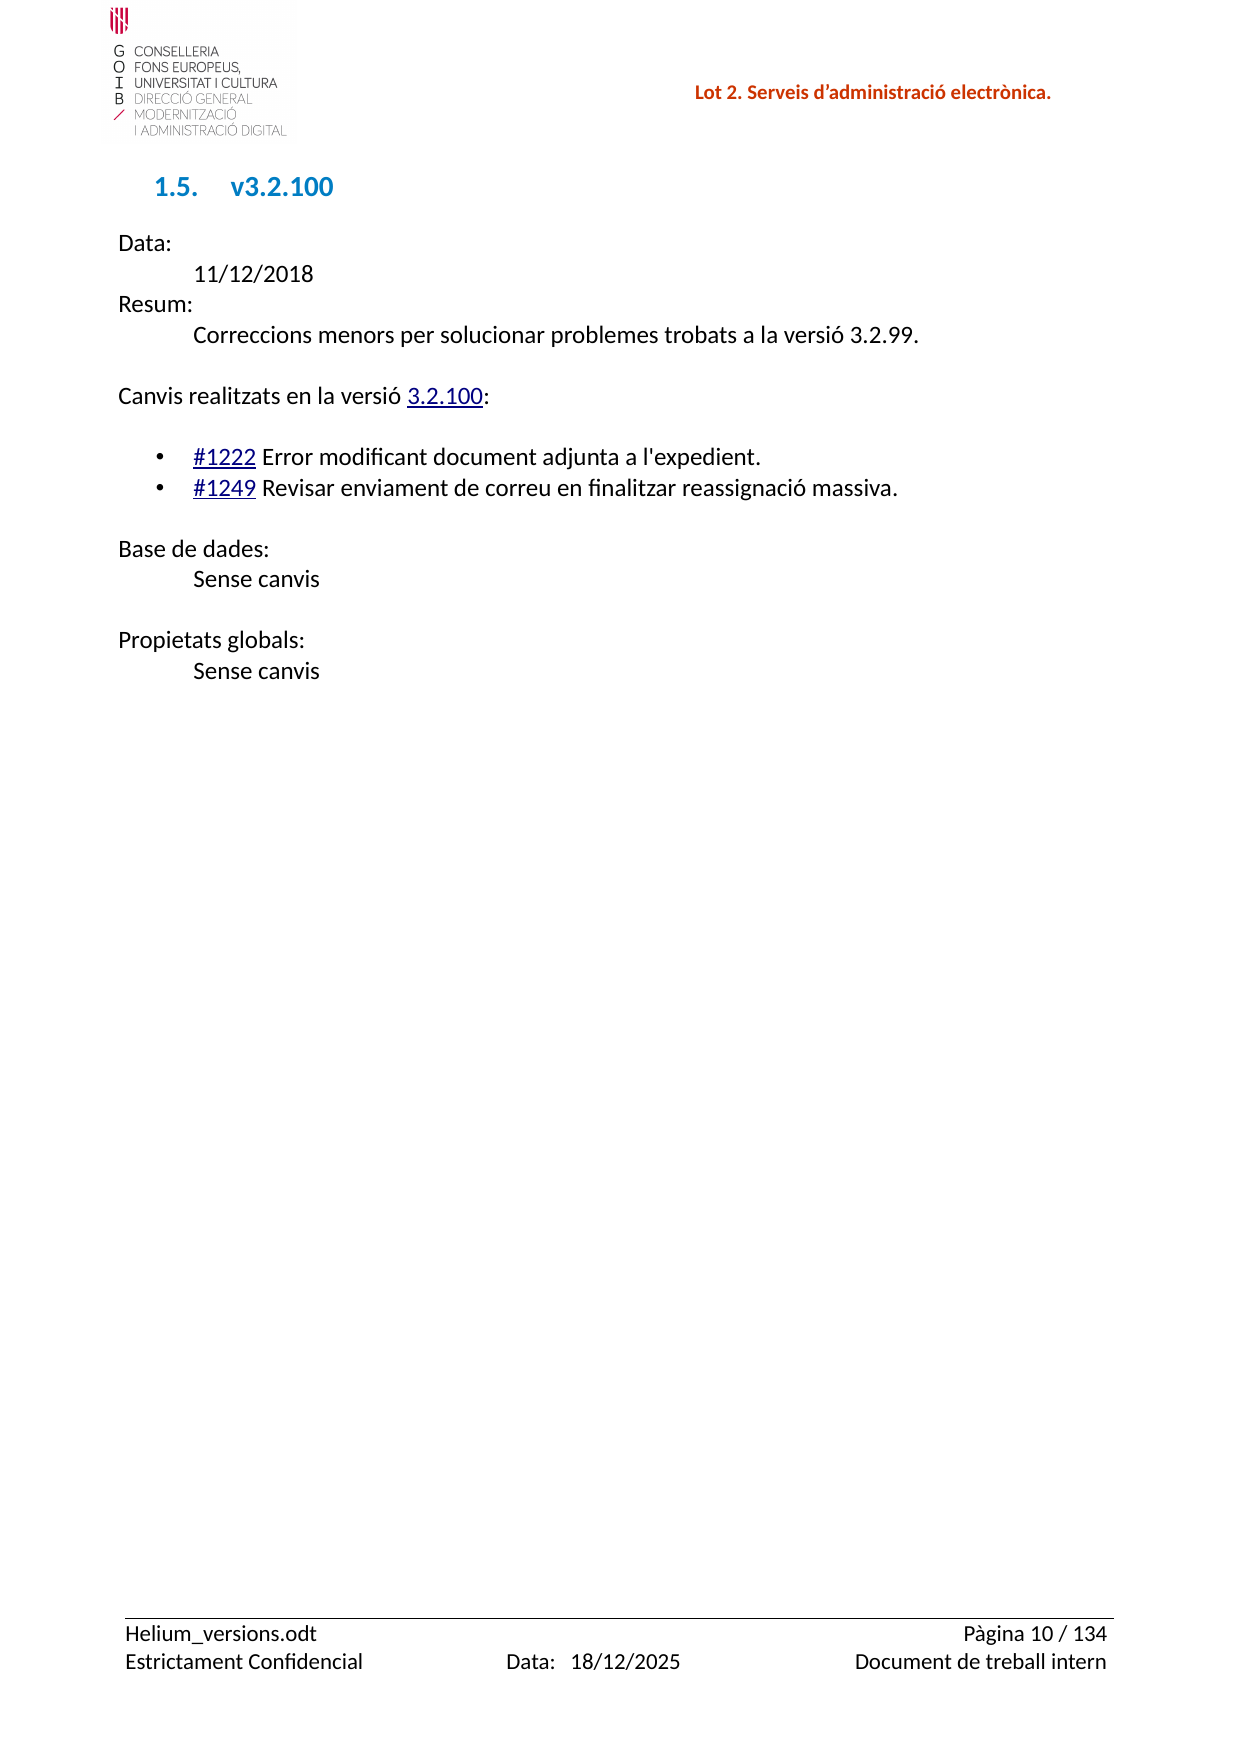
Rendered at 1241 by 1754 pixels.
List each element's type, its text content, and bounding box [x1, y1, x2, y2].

text Base de dades: [118, 533, 1122, 563]
text Data: [118, 228, 1122, 258]
text Canvis realitzats en la versió 3.2.100: [118, 380, 1122, 411]
picture [100, 0, 297, 144]
list #1222 Error modificant document adjunta a l'expedient. [156, 441, 1122, 472]
text Resum: [118, 289, 1122, 319]
text Propietats globals: [118, 624, 1122, 655]
text 11/12/2018 [118, 258, 1122, 289]
subtitle v3.2.100 [153, 168, 1122, 204]
text Correccions menors per solucionar problemes trobats a la versió 3.2.99. [118, 319, 1122, 350]
text Sense canvis [118, 655, 1122, 685]
text Sense canvis [118, 563, 1122, 594]
list #1249 Revisar enviament de correu en finalitzar reassignació massiva. [156, 472, 1122, 502]
